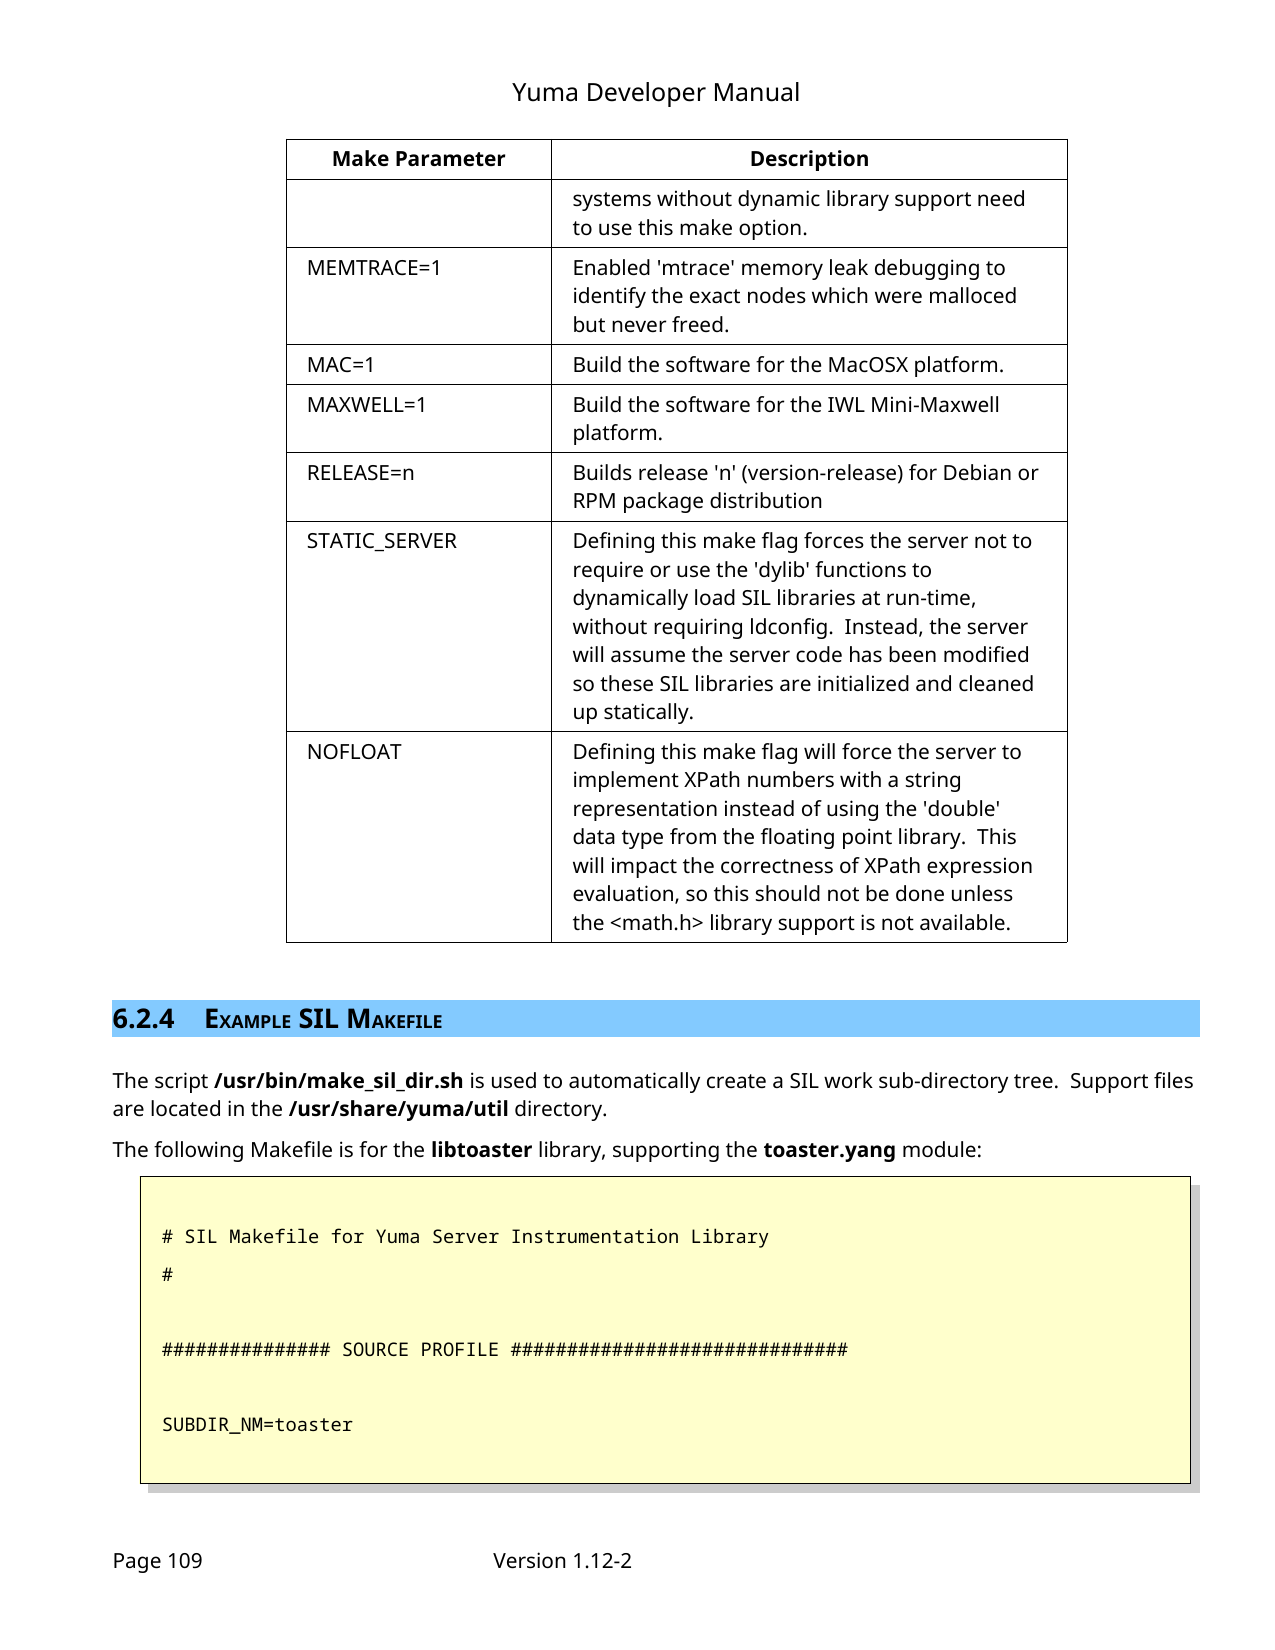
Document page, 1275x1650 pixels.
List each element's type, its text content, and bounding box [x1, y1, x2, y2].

table_cell MAC=1 [287, 345, 551, 384]
text # SIL Makefile for Yuma Server Instrumentation Library [141, 1213, 1190, 1249]
table_cell STATIC_SERVER [287, 522, 551, 731]
table_cell Builds release 'n' (version-release) for Debian or RPM package distribution [552, 453, 1067, 521]
table_cell NOFLOAT [287, 732, 551, 942]
table_cell Defining this make flag will force the server to implement XPath numbers with a string representation instead of using the 'double' data type from the floating point library. This will impact the correctness of XPath expression evaluation, so this should not be done unless the <math.h> library support is not available. [552, 732, 1067, 942]
text The following Makefile is for the libtoaster library, supporting the toaster.yang module: [112, 1135, 1200, 1163]
subtitle Example SIL Makefile [112, 1000, 1200, 1037]
table_cell Build the software for the MacOSX platform. [552, 345, 1067, 384]
table_cell RELEASE=n [287, 453, 551, 521]
text ############### SOURCE PROFILE ############################## [141, 1326, 1190, 1362]
text # [141, 1251, 1190, 1287]
table_cell [287, 180, 551, 247]
table_header Make Parameter [287, 140, 551, 178]
text The script /usr/bin/make_sil_dir.sh is used to automatically create a SIL work sub-directory tree. Support files are located in the /usr/share/yuma/util directory. [112, 1066, 1200, 1123]
table_cell MEMTRACE=1 [287, 248, 551, 344]
table_cell systems without dynamic library support need to use this make option. [552, 180, 1067, 247]
table_cell Build the software for the IWL Mini-Maxwell platform. [552, 385, 1067, 452]
table_cell Enabled 'mtrace' memory leak debugging to identify the exact nodes which were malloced but never freed. [552, 248, 1067, 344]
table_cell MAXWELL=1 [287, 385, 551, 452]
table_cell Defining this make flag forces the server not to require or use the 'dylib' functions to dynamically load SIL libraries at run-time, without requiring ldconfig. Instead, the server will assume the server code has been modified so these SIL libraries are initialized and cleaned up statically. [552, 522, 1067, 731]
text SUBDIR_NM=toaster [141, 1401, 1190, 1437]
table_header Description [552, 140, 1067, 178]
